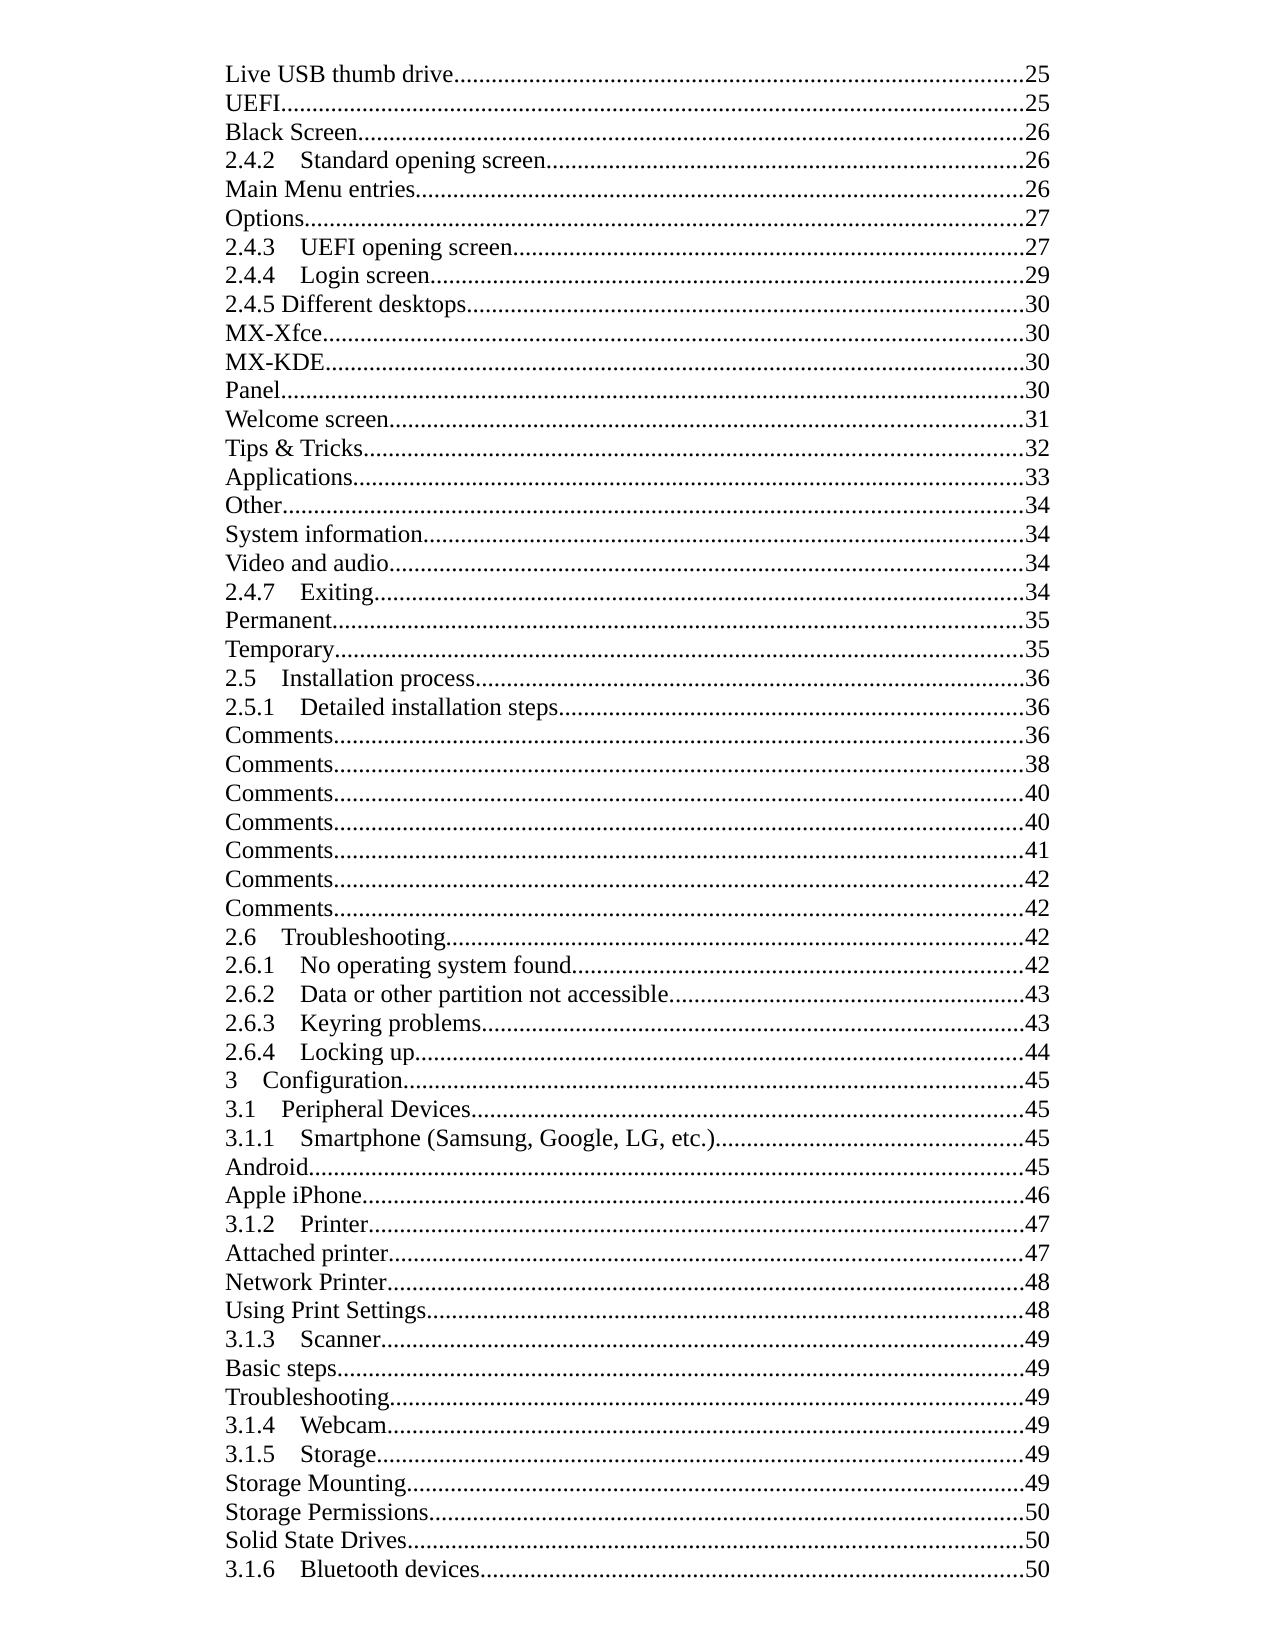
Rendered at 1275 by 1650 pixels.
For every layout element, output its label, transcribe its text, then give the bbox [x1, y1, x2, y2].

text Network Printer 48 [225, 1267, 1050, 1295]
text 3.1.2 Printer 47 [225, 1209, 1050, 1238]
text 2.6.4 Locking up 44 [225, 1037, 1050, 1065]
text System information 34 [225, 519, 1050, 548]
text Comments 41 [225, 835, 1050, 864]
text Welcome screen 31 [225, 404, 1050, 433]
text Other 34 [225, 490, 1050, 519]
text Live USB thumb drive 25 [225, 59, 1050, 88]
text 2.4.2 Standard opening screen 26 [225, 145, 1050, 174]
text Solid State Drives 50 [225, 1525, 1050, 1554]
text Storage Mounting 49 [225, 1468, 1050, 1497]
text Comments 42 [225, 893, 1050, 922]
text 3.1.3 Scanner 49 [225, 1324, 1050, 1353]
text Options 27 [225, 203, 1050, 232]
text Main Menu entries 26 [225, 174, 1050, 203]
text Troubleshooting 49 [225, 1382, 1050, 1410]
text Applications 33 [225, 462, 1050, 490]
text 2.5.1 Detailed installation steps 36 [225, 692, 1050, 720]
text Comments 36 [225, 720, 1050, 749]
text Apple iPhone 46 [225, 1180, 1050, 1209]
text Android 45 [225, 1152, 1050, 1180]
text Panel 30 [225, 375, 1050, 404]
text 3.1.6 Bluetooth devices 50 [225, 1554, 1050, 1583]
text Comments 38 [225, 749, 1050, 778]
text Comments 40 [225, 807, 1050, 835]
text Using Print Settings 48 [225, 1295, 1050, 1324]
text Comments 42 [225, 864, 1050, 893]
text 2.6.3 Keyring problems 43 [225, 1008, 1050, 1037]
text MX-KDE 30 [225, 347, 1050, 375]
text Black Screen 26 [225, 117, 1050, 145]
text UEFI 25 [225, 88, 1050, 117]
text 3.1.4 Webcam 49 [225, 1410, 1050, 1439]
text Basic steps 49 [225, 1353, 1050, 1382]
text 2.4.5 Different desktops 30 [225, 289, 1050, 318]
text 2.6.1 No operating system found 42 [225, 950, 1050, 979]
text Temporary 35 [225, 634, 1050, 663]
text 2.4.3 UEFI opening screen 27 [225, 232, 1050, 260]
text MX-Xfce 30 [225, 318, 1050, 347]
text Video and audio 34 [225, 548, 1050, 577]
text 2.4.4 Login screen 29 [225, 260, 1050, 289]
text 2.4.7 Exiting 34 [225, 577, 1050, 605]
text Comments 40 [225, 778, 1050, 807]
text Tips & Tricks 32 [225, 433, 1050, 462]
text 3.1.5 Storage 49 [225, 1439, 1050, 1468]
text Storage Permissions 50 [225, 1497, 1050, 1525]
text Permanent 35 [225, 605, 1050, 634]
text Attached printer 47 [225, 1238, 1050, 1267]
text 2.6.2 Data or other partition not accessible. 43 [225, 979, 1050, 1008]
text 3.1.1 Smartphone (Samsung, Google, LG, etc.) 45 [225, 1123, 1050, 1152]
